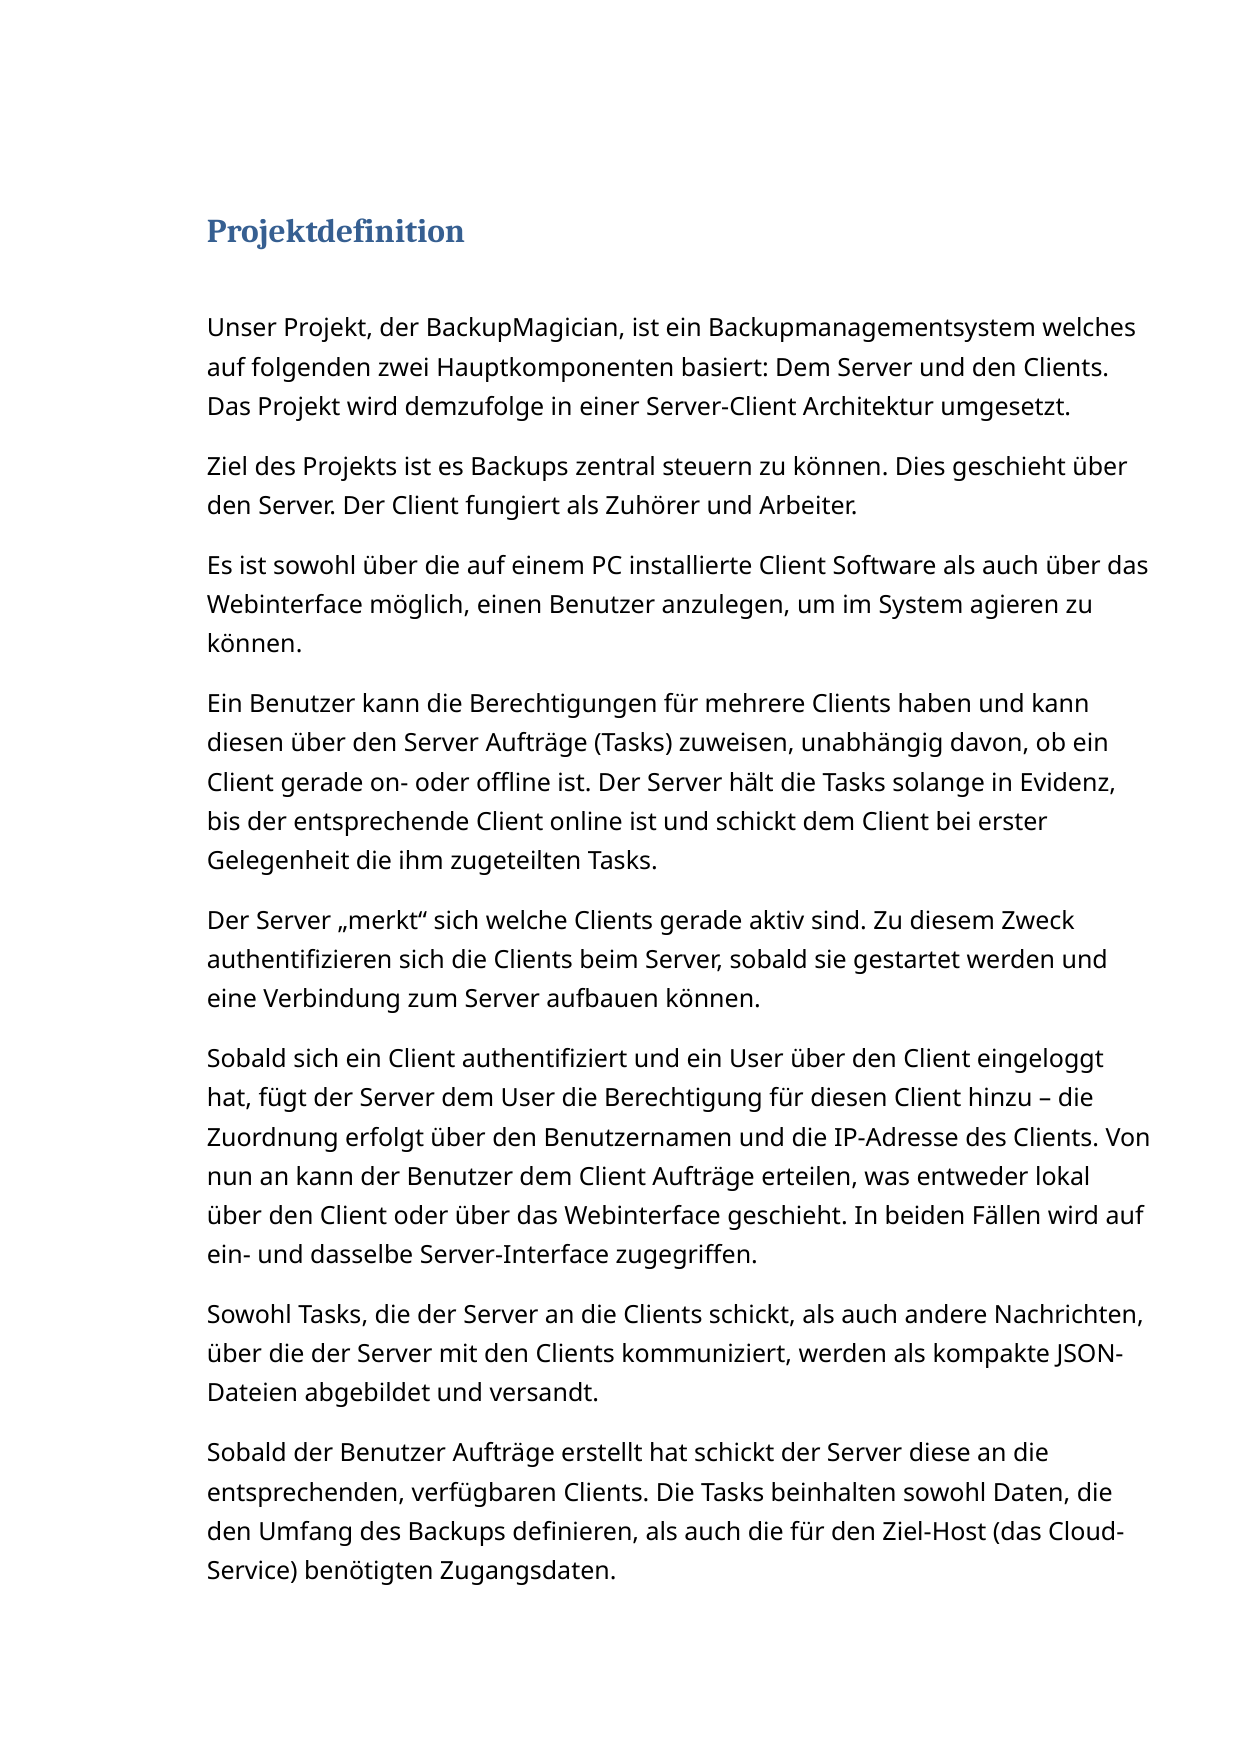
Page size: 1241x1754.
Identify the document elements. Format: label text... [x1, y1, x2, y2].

text Unser Projekt, der BackupMagician, ist ein Backupmanagementsystem welches auf folgenden zwei Hauptkomponenten basiert: Dem Server und den Clients. Das Projekt wird demzufolge in einer Server-Client Architektur umgesetzt. [207, 310, 1152, 422]
text Es ist sowohl über die auf einem PC installierte Client Software als auch über das Webinterface möglich, einen Benutzer anzulegen, um im System agieren zu können. [207, 548, 1152, 660]
text Ziel des Projekts ist es Backups zentral steuern zu können. Dies geschieht über den Server. Der Client fungiert als Zuhörer und Arbeiter. [207, 448, 1152, 522]
subtitle Projektdefinition [207, 212, 1152, 251]
text Sobald sich ein Client authentifiziert und ein User über den Client eingeloggt hat, fügt der Server dem User die Berechtigung für diesen Client hinzu – die Zuordnung erfolgt über den Benutzernamen und die IP-Adresse des Clients. Von nun an kann der Benutzer dem Client Aufträge erteilen, was entweder lokal über den Client oder über das Webinterface geschieht. In beiden Fällen wird auf ein- und dasselbe Server-Interface zugegriffen. [207, 1041, 1152, 1271]
text Sobald der Benutzer Aufträge erstellt hat schickt der Server diese an die entsprechenden, verfügbaren Clients. Die Tasks beinhalten sowohl Daten, die den Umfang des Backups definieren, als auch die für den Ziel-Host (das Cloud-Service) benötigten Zugangsdaten. [207, 1435, 1152, 1587]
text Ein Benutzer kann die Berechtigungen für mehrere Clients haben und kann diesen über den Server Aufträge (Tasks) zuweisen, unabhängig davon, ob ein Client gerade on- oder offline ist. Der Server hält die Tasks solange in Evidenz, bis der entsprechende Client online ist und schickt dem Client bei erster Gelegenheit die ihm zugeteilten Tasks. [207, 686, 1152, 877]
text Der Server „merkt“ sich welche Clients gerade aktiv sind. Zu diesem Zweck authentifizieren sich die Clients beim Server, sobald sie gestartet werden und eine Verbindung zum Server aufbauen können. [207, 903, 1152, 1015]
text Sowohl Tasks, die der Server an die Clients schickt, als auch andere Nachrichten, über die der Server mit den Clients kommuniziert, werden als kompakte JSON-Dateien abgebildet und versandt. [207, 1297, 1152, 1409]
